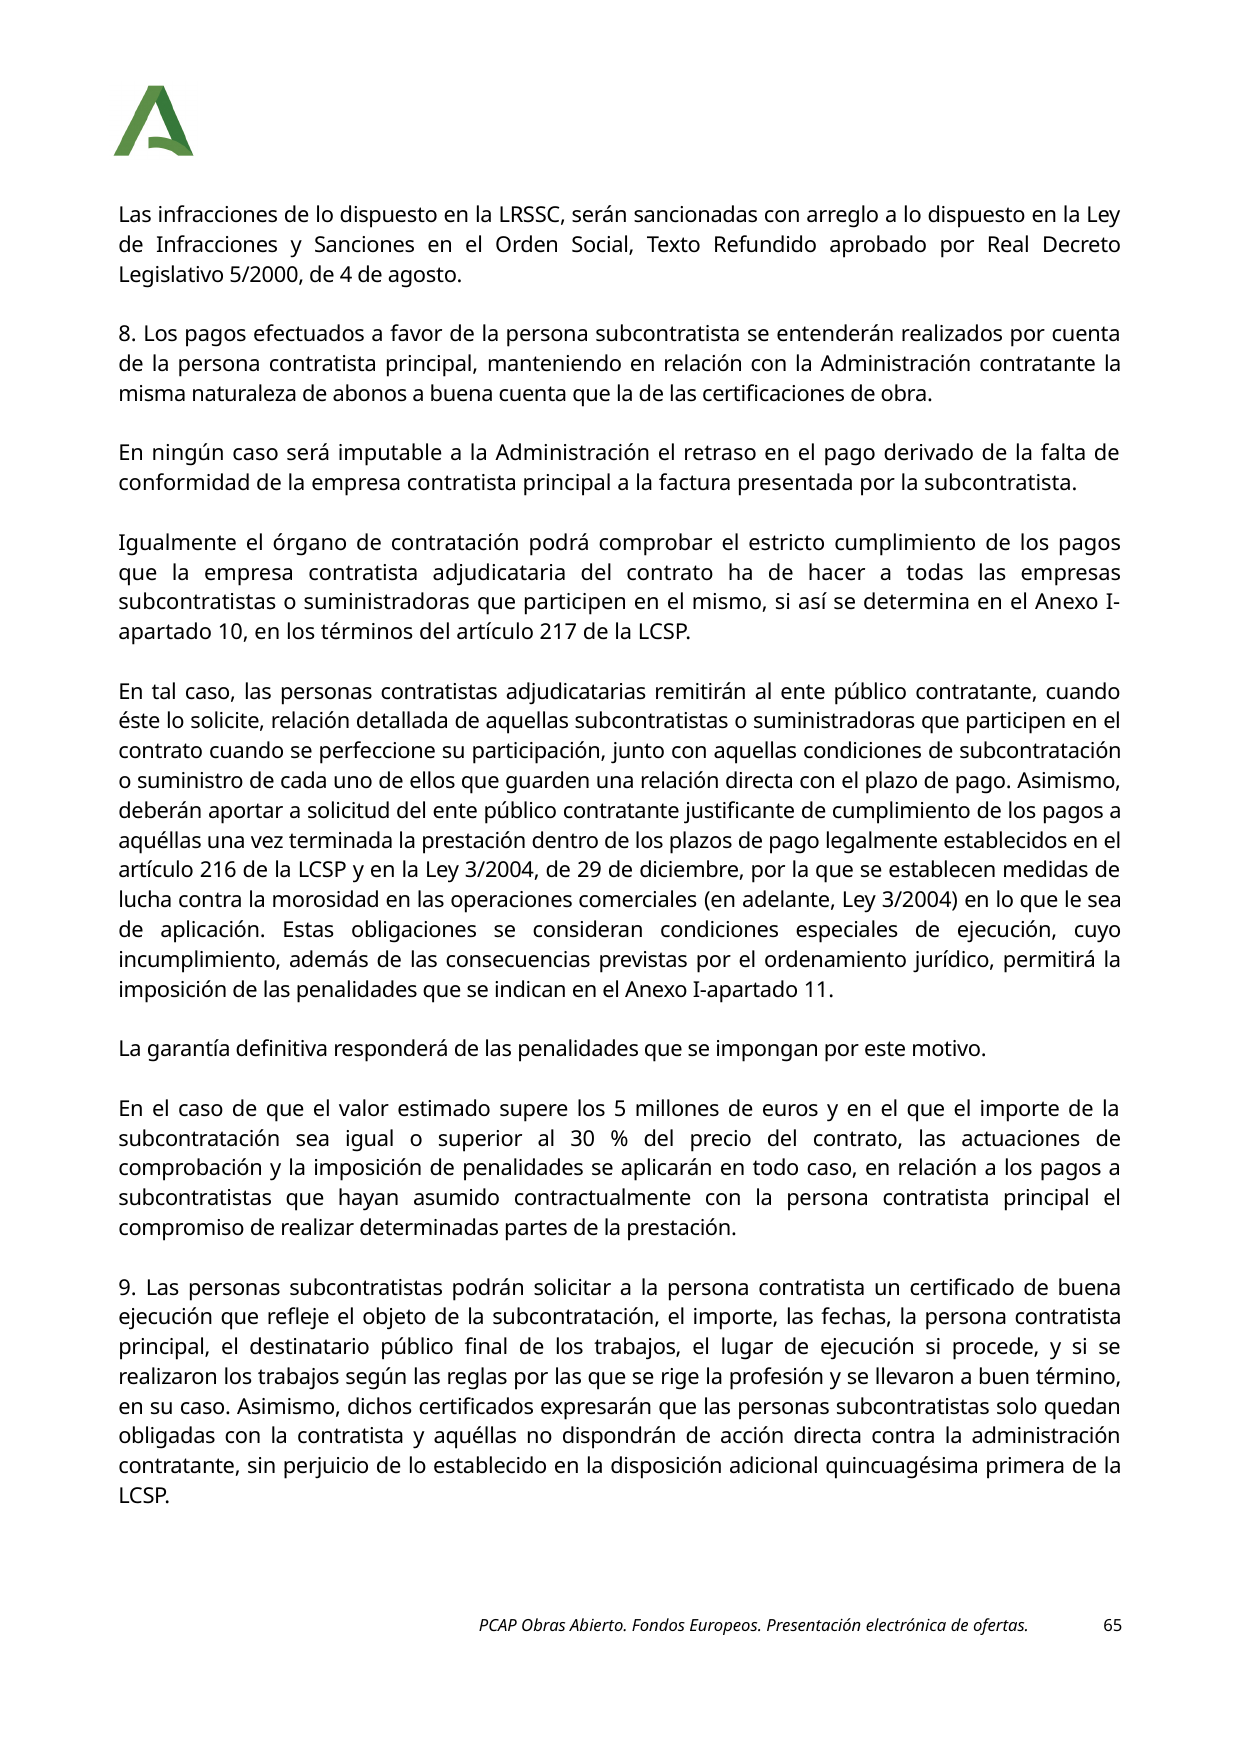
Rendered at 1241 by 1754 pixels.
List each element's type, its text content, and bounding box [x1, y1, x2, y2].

text Igualmente el órgano de contratación podrá comprobar el estricto cumplimiento de los pagos que la empresa contratista adjudicataria del contrato ha de hacer a todas las empresas subcontratistas o suministradoras que participen en el mismo, si así se determina en el Anexo I-apartado 10, en los términos del artículo 217 de la LCSP. [118, 527, 1122, 646]
text Las infracciones de lo dispuesto en la LRSSC, serán sancionadas con arreglo a lo dispuesto en la Ley de Infracciones y Sanciones en el Orden Social, Texto Refundido aprobado por Real Decreto Legislativo 5/2000, de 4 de agosto. [118, 199, 1122, 288]
text En ningún caso será imputable a la Administración el retraso en el pago derivado de la falta de conformidad de la empresa contratista principal a la factura presentada por la subcontratista. [118, 437, 1122, 497]
text En el caso de que el valor estimado supere los 5 millones de euros y en el que el importe de la subcontratación sea igual o superior al 30 % del precio del contrato, las actuaciones de comprobación y la imposición de penalidades se aplicarán en todo caso, en relación a los pagos a subcontratistas que hayan asumido contractualmente con la persona contratista principal el compromiso de realizar determinadas partes de la prestación. [118, 1093, 1122, 1242]
picture [109, 81, 198, 160]
text 9. Las personas subcontratistas podrán solicitar a la persona contratista un certificado de buena ejecución que refleje el objeto de la subcontratación, el importe, las fechas, la persona contratista principal, el destinatario público final de los trabajos, el lugar de ejecución si procede, y si se realizaron los trabajos según las reglas por las que se rige la profesión y se llevaron a buen término, en su caso. Asimismo, dichos certificados expresarán que las personas subcontratistas solo quedan obligadas con la contratista y aquéllas no dispondrán de acción directa contra la administración contratante, sin perjuicio de lo establecido en la disposición adicional quincuagésima primera de la LCSP. [118, 1272, 1122, 1510]
text En tal caso, las personas contratistas adjudicatarias remitirán al ente público contratante, cuando éste lo solicite, relación detallada de aquellas subcontratistas o suministradoras que participen en el contrato cuando se perfeccione su participación, junto con aquellas condiciones de subcontratación o suministro de cada uno de ellos que guarden una relación directa con el plazo de pago. Asimismo, deberán aportar a solicitud del ente público contratante justificante de cumplimiento de los pagos a aquéllas una vez terminada la prestación dentro de los plazos de pago legalmente establecidos en el artículo 216 de la LCSP y en la Ley 3/2004, de 29 de diciembre, por la que se establecen medidas de lucha contra la morosidad en las operaciones comerciales (en adelante, Ley 3/2004) en lo que le sea de aplicación. Estas obligaciones se consideran condiciones especiales de ejecución, cuyo incumplimiento, además de las consecuencias previstas por el ordenamiento jurídico, permitirá la imposición de las penalidades que se indican en el Anexo I-apartado 11. [118, 676, 1122, 1003]
text 8. Los pagos efectuados a favor de la persona subcontratista se entenderán realizados por cuenta de la persona contratista principal, manteniendo en relación con la Administración contratante la misma naturaleza de abonos a buena cuenta que la de las certificaciones de obra. [118, 318, 1122, 408]
text La garantía definitiva responderá de las penalidades que se impongan por este motivo. [118, 1033, 1122, 1063]
